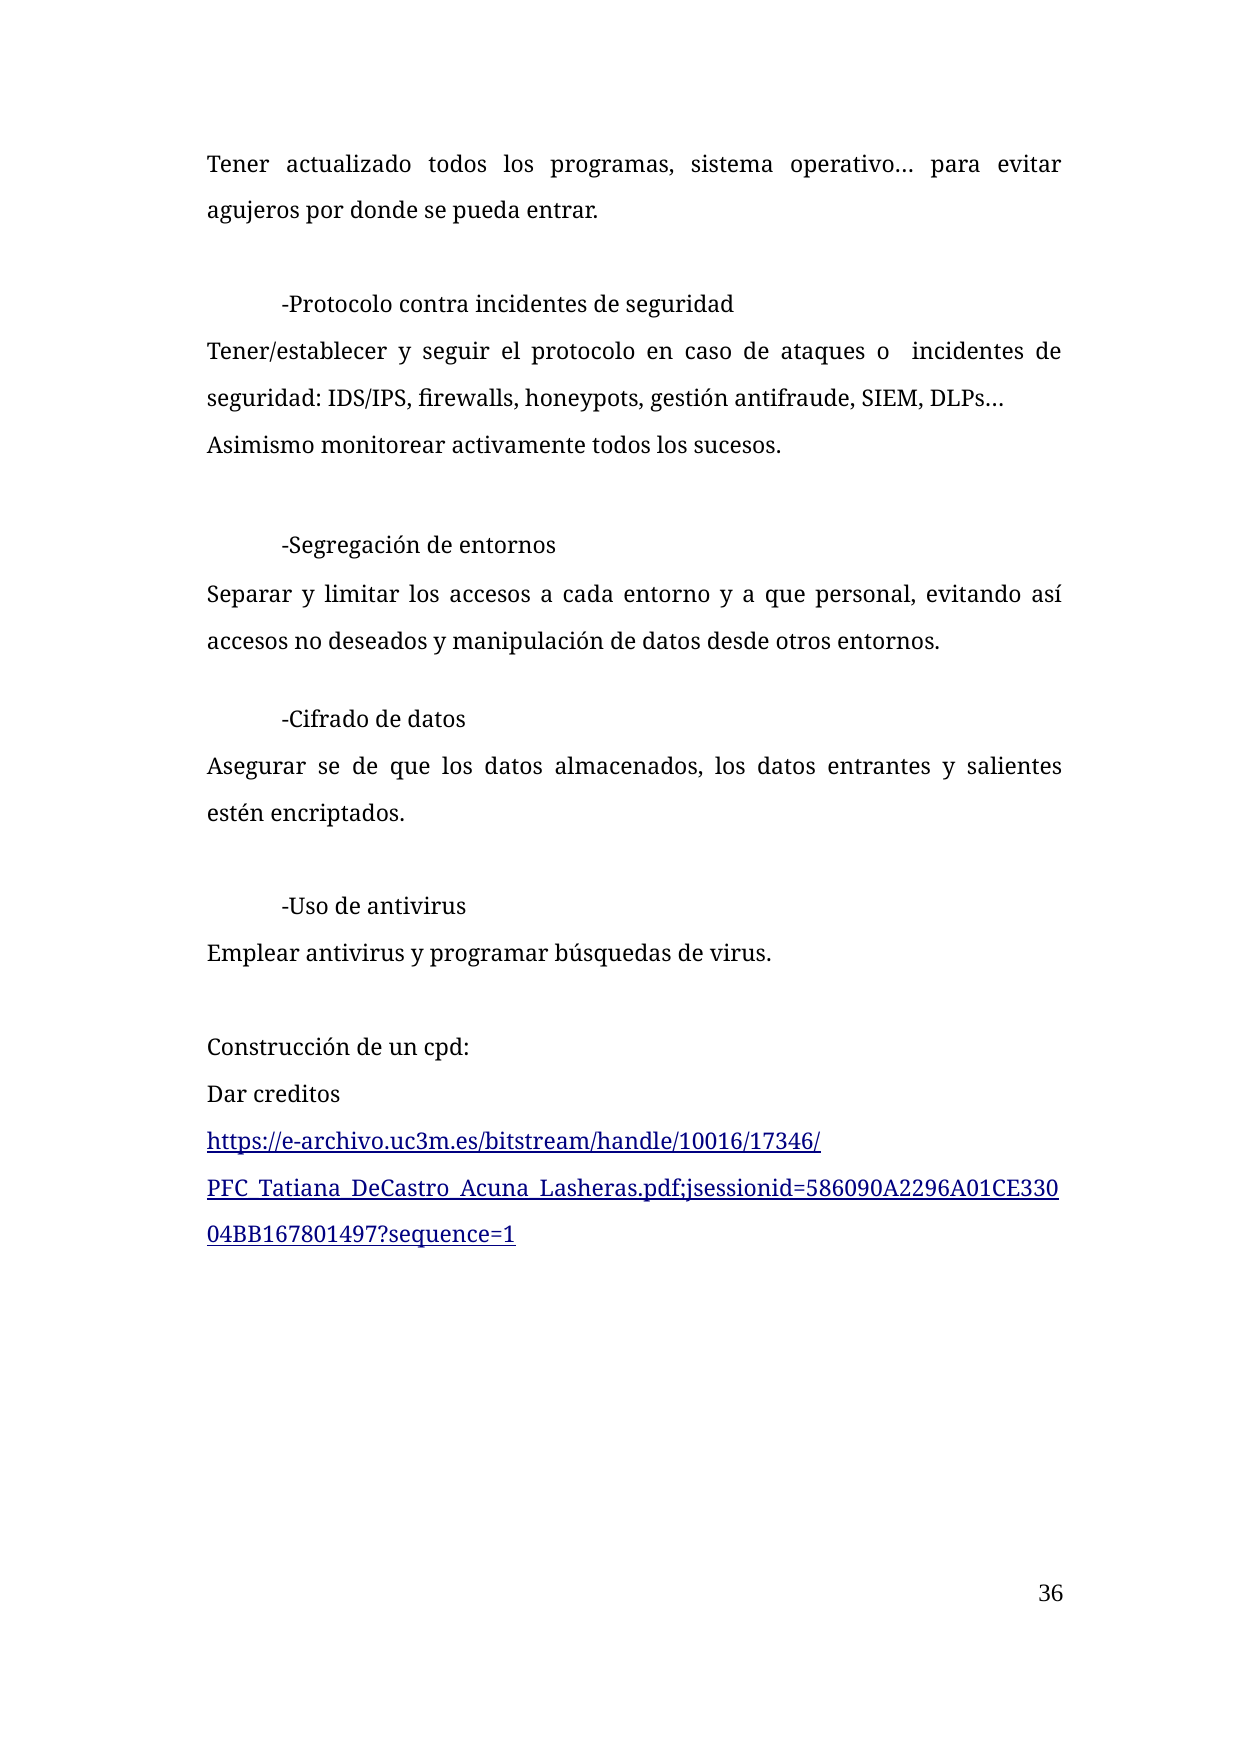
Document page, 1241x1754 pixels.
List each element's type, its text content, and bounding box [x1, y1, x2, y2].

text -Uso de antivirus [207, 890, 1063, 922]
text Separar y limitar los accesos a cada entorno y a que personal, evitando así accesos no deseados y manipulación de datos desde otros entornos. [207, 578, 1063, 656]
text https://e-archivo.uc3m.es/bitstream/handle/10016/17346/PFC_Tatiana_DeCastro_Acuna_Lasheras.pdf;jsessionid=586090A2296A01CE33004BB167801497?sequence=1 [207, 1125, 1063, 1250]
text -Cifrado de datos [207, 703, 1063, 734]
text Asegurar se de que los datos almacenados, los datos entrantes y salientes estén encriptados. [207, 750, 1063, 828]
text Asimismo monitorear activamente todos los sucesos. [207, 429, 1063, 460]
text Dar creditos [207, 1078, 1063, 1109]
text Emplear antivirus y programar búsquedas de virus. [207, 937, 1063, 968]
text -Protocolo contra incidentes de seguridad [207, 288, 1063, 319]
text -Segregación de entornos [207, 527, 1063, 561]
text Tener actualizado todos los programas, sistema operativo… para evitar agujeros por donde se pueda entrar. [207, 148, 1063, 226]
text Construcción de un cpd: [207, 1031, 1063, 1062]
text Tener/establecer y seguir el protocolo en caso de ataques o incidentes de seguridad: IDS/IPS, firewalls, honeypots, gestión antifraude, SIEM, DLPs… [207, 335, 1063, 413]
